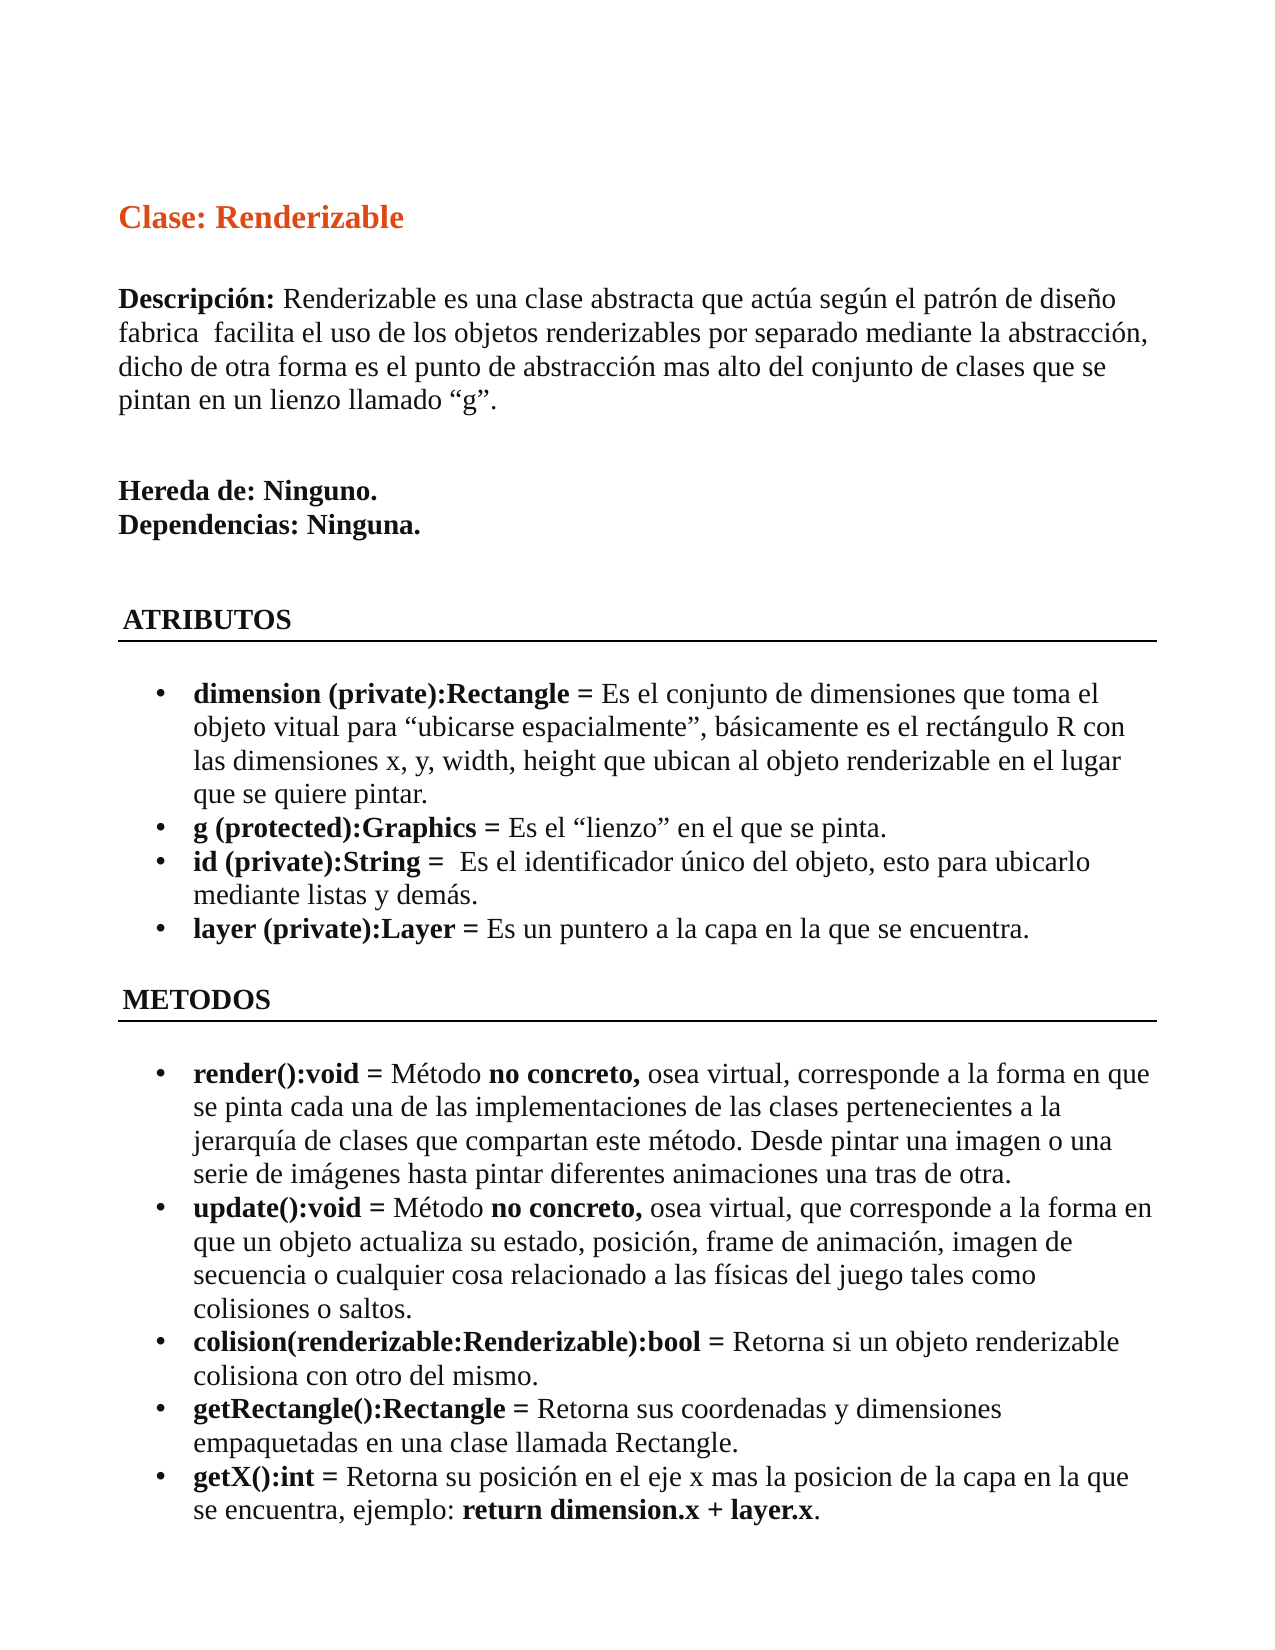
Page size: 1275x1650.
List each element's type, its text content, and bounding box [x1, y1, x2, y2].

list id (private):String = Es el identificador único del objeto, esto para ubicarlo mediante listas y demás. [156, 844, 1157, 911]
list getRectangle():Rectangle = Retorna sus coordenadas y dimensiones empaquetadas en una clase llamada Rectangle. [156, 1392, 1157, 1459]
list colision(renderizable:Renderizable):bool = Retorna si un objeto renderizable colisiona con otro del mismo. [156, 1324, 1157, 1392]
text ATRIBUTOS [118, 598, 1157, 640]
list update():void = Método no concreto, osea virtual, que corresponde a la forma en que un objeto actualiza su estado, posición, frame de animación, imagen de secuencia o cualquier cosa relacionado a las físicas del juego tales como colisiones o saltos. [156, 1190, 1157, 1324]
list dimension (private):Rectangle = Es el conjunto de dimensiones que toma el objeto vitual para “ubicarse espacialmente”, básicamente es el rectángulo R con las dimensiones x, y, width, height que ubican al objeto renderizable en el lugar que se quiere pintar. [156, 676, 1157, 810]
list g (protected):Graphics = Es el “lienzo” en el que se pinta. [156, 810, 1157, 844]
subtitle Clase: Renderizable [118, 197, 1157, 236]
list render():void = Método no concreto, osea virtual, corresponde a la forma en que se pinta cada una de las implementaciones de las clases pertenecientes a la jerarquía de clases que compartan este método. Desde pintar una imagen o una serie de imágenes hasta pintar diferentes animaciones una tras de otra. [156, 1056, 1157, 1190]
list layer (private):Layer = Es un puntero a la capa en la que se encuentra. [156, 911, 1157, 944]
text Descripción: Renderizable es una clase abstracta que actúa según el patrón de diseño fabrica facilita el uso de los objetos renderizables por separado mediante la abstracción, dicho de otra forma es el punto de abstracción mas alto del conjunto de clases que se pintan en un lienzo llamado “g”. [118, 282, 1157, 416]
text Hereda de: Ninguno. [118, 473, 1157, 507]
text Dependencias: Ninguna. [118, 507, 1157, 540]
text METODOS [118, 978, 1157, 1020]
list getX():int = Retorna su posición en el eje x mas la posicion de la capa en la que se encuentra, ejemplo: return dimension.x + layer.x. [156, 1459, 1157, 1526]
